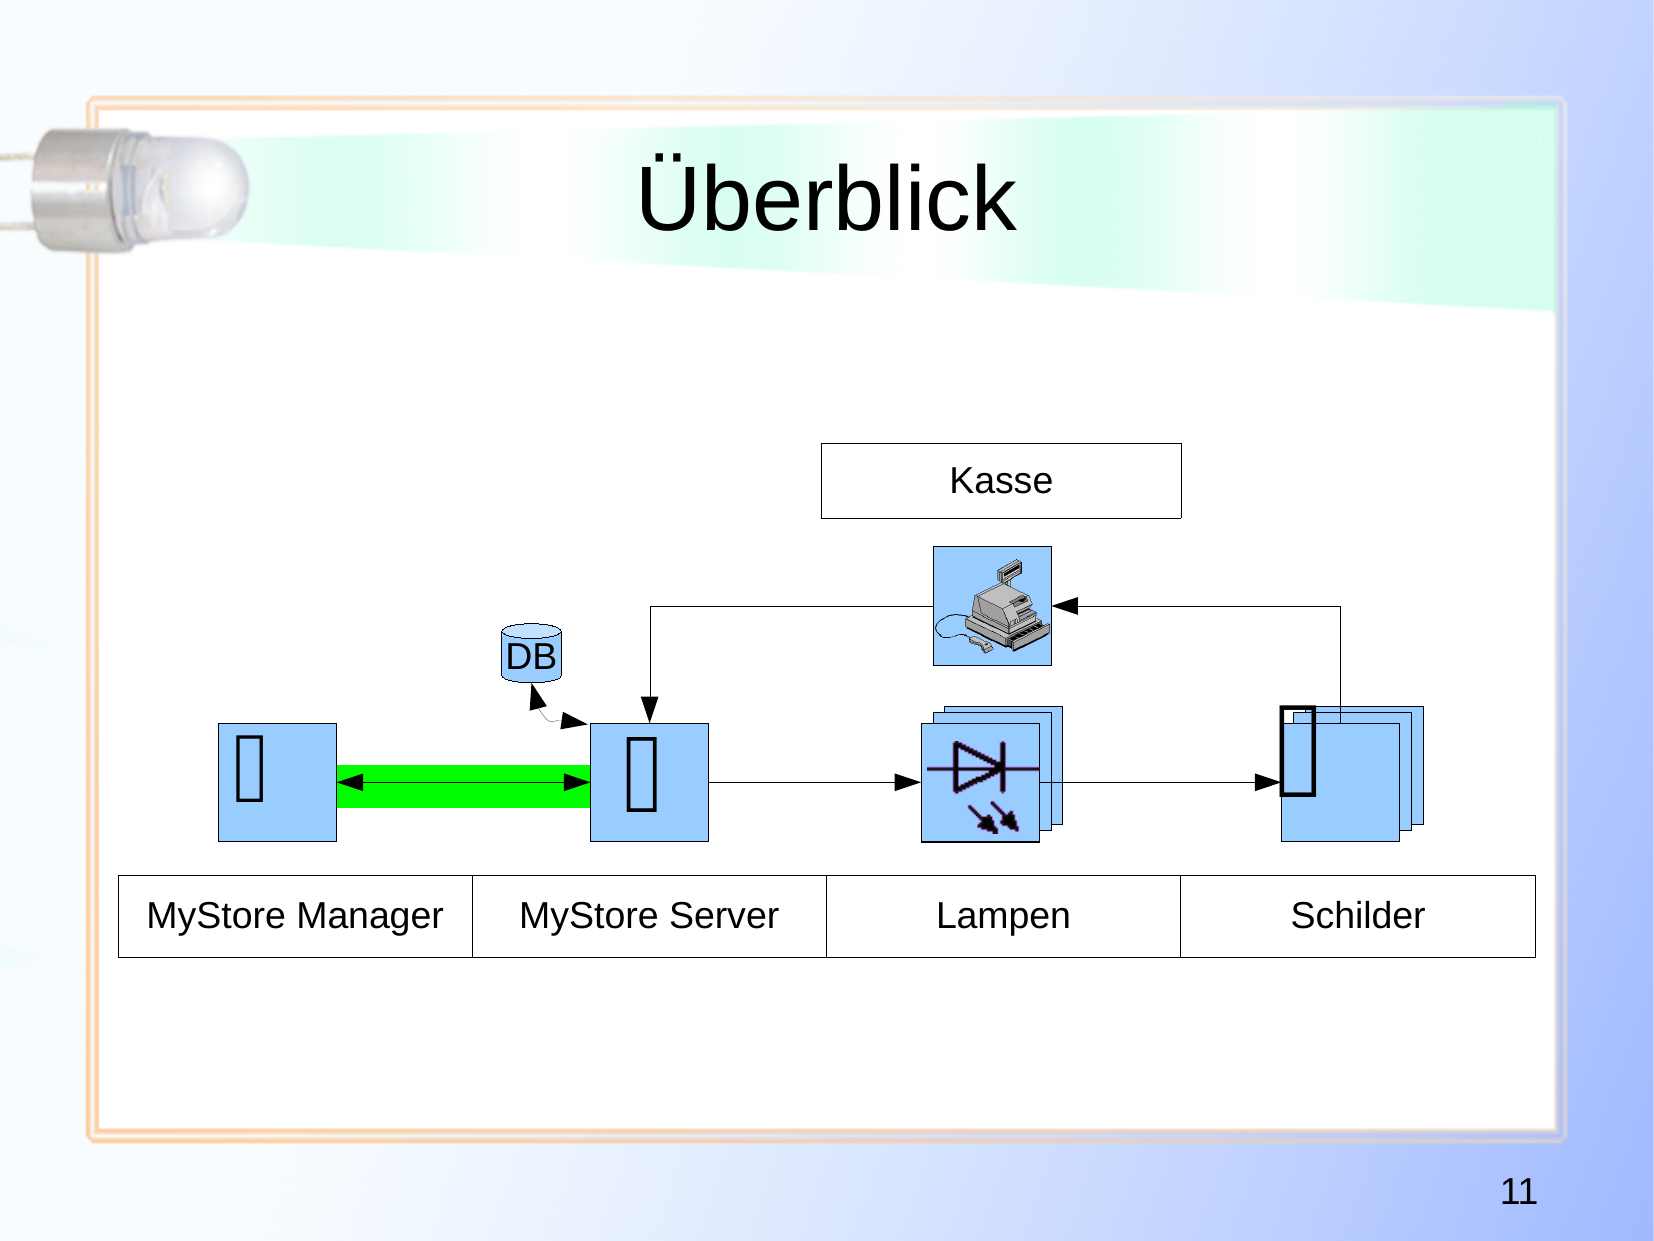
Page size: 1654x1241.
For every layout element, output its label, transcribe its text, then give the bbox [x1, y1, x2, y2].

picture [0, 0, 1654, 1241]
text_box : [218, 726, 337, 853]
title Überblick [82, 102, 1571, 296]
text_box 6 [1485, 1163, 1654, 1235]
text_box  [1260, 694, 1424, 847]
table_header Kasse [822, 444, 1181, 518]
text_box [933, 546, 1052, 666]
text_box [1040, 783, 1063, 831]
table_header MyStore Server [473, 876, 826, 957]
table_header Schilder [1181, 876, 1535, 957]
table_header MyStore Manager [119, 876, 472, 957]
table_header Lampen [827, 876, 1180, 957]
text_box [921, 706, 1063, 843]
text_box  [608, 726, 727, 854]
text_box [590, 723, 709, 842]
text_box DB [501, 632, 562, 683]
